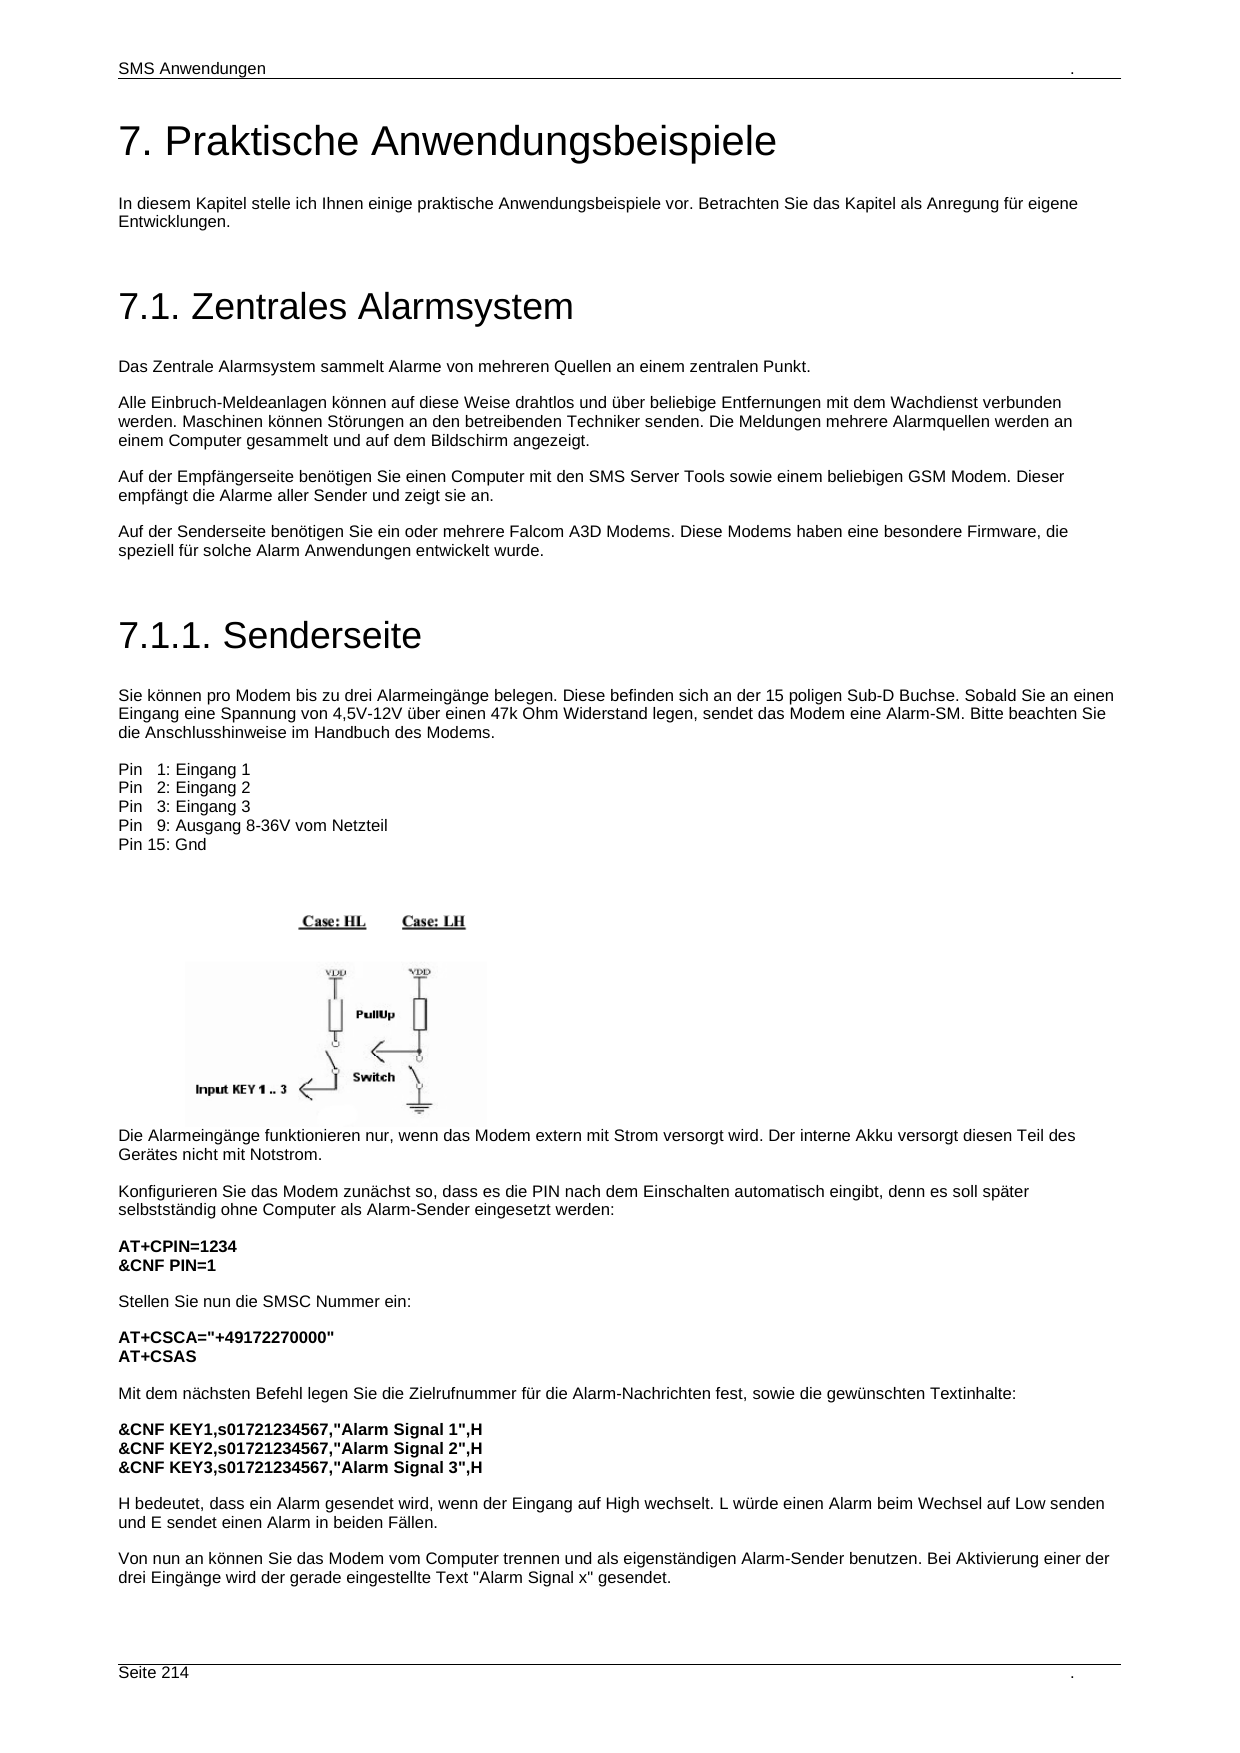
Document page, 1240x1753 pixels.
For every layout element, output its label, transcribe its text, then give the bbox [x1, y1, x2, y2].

text AT+CPIN=1234 &CNF PIN=1 [118, 1237, 1121, 1274]
subtitle Praktische Anwendungsbeispiele [118, 118, 1121, 164]
text Stellen Sie nun die SMSC Nummer ein: [118, 1292, 1121, 1311]
text Alle Einbruch-Meldeanlagen können auf diese Weise drahtlos und über beliebige Entfernungen mit dem Wachdienst verbunden werden. Maschinen können Störungen an den betreibenden Techniker senden. Die Meldungen mehrere Alarmquellen werden an einem Computer gesammelt und auf dem Bildschirm angezeigt. [118, 393, 1121, 450]
picture [179, 893, 503, 1127]
text Pin 1: Eingang 1 Pin 2: Eingang 2 Pin 3: Eingang 3 Pin 9: Ausgang 8-36V vom Netzteil Pin 15: Gnd [118, 760, 1121, 853]
text Sie können pro Modem bis zu drei Alarmeingänge belegen. Diese befinden sich an der 15 poligen Sub-D Buchse. Sobald Sie an einen Eingang eine Spannung von 4,5V-12V über einen 47k Ohm Widerstand legen, sendet das Modem eine Alarm-SM. Bitte beachten Sie die Anschlusshinweise im Handbuch des Modems. [118, 686, 1121, 742]
text Auf der Empfängerseite benötigen Sie einen Computer mit den SMS Server Tools sowie einem beliebigen GSM Modem. Dieser empfängt die Alarme aller Sender und zeigt sie an. [118, 467, 1121, 505]
text In diesem Kapitel stelle ich Ihnen einige praktische Anwendungsbeispiele vor. Betrachten Sie das Kapitel als Anregung für eigene Entwicklungen. [118, 194, 1121, 231]
text Auf der Senderseite benötigen Sie ein oder mehrere Falcom A3D Modems. Diese Modems haben eine besondere Firmware, die speziell für solche Alarm Anwendungen entwickelt wurde. [118, 523, 1121, 560]
subtitle Zentrales Alarmsystem [118, 286, 1121, 328]
text H bedeutet, dass ein Alarm gesendet wird, wenn der Eingang auf High wechselt. L würde einen Alarm beim Wechsel auf Low senden und E sendet einen Alarm in beiden Fällen. [118, 1494, 1121, 1532]
text Mit dem nächsten Befehl legen Sie die Zielrufnummer für die Alarm-Nachrichten fest, sowie die gewünschten Textinhalte: [118, 1384, 1121, 1403]
text Konfigurieren Sie das Modem zunächst so, dass es die PIN nach dem Einschalten automatisch eingibt, denn es soll später selbstständig ohne Computer als Alarm-Sender eingesetzt werden: [118, 1182, 1121, 1219]
text Von nun an können Sie das Modem vom Computer trennen und als eigenständigen Alarm-Sender benutzen. Bei Aktivierung einer der drei Eingänge wird der gerade eingestellte Text "Alarm Signal x" gesendet. [118, 1549, 1121, 1587]
subtitle Senderseite [118, 614, 1121, 656]
text Das Zentrale Alarmsystem sammelt Alarme von mehreren Quellen an einem zentralen Punkt. [118, 357, 1121, 376]
text &CNF KEY1,s01721234567,"Alarm Signal 1",H &CNF KEY2,s01721234567,"Alarm Signal 2",H &CNF KEY3,s01721234567,"Alarm Signal 3",H [118, 1420, 1121, 1477]
text AT+CSCA="+49172270000" AT+CSAS [118, 1329, 1121, 1366]
text Die Alarmeingänge funktionieren nur, wenn das Modem extern mit Strom versorgt wird. Der interne Akku versorgt diesen Teil des Gerätes nicht mit Notstrom. [118, 1124, 1121, 1164]
